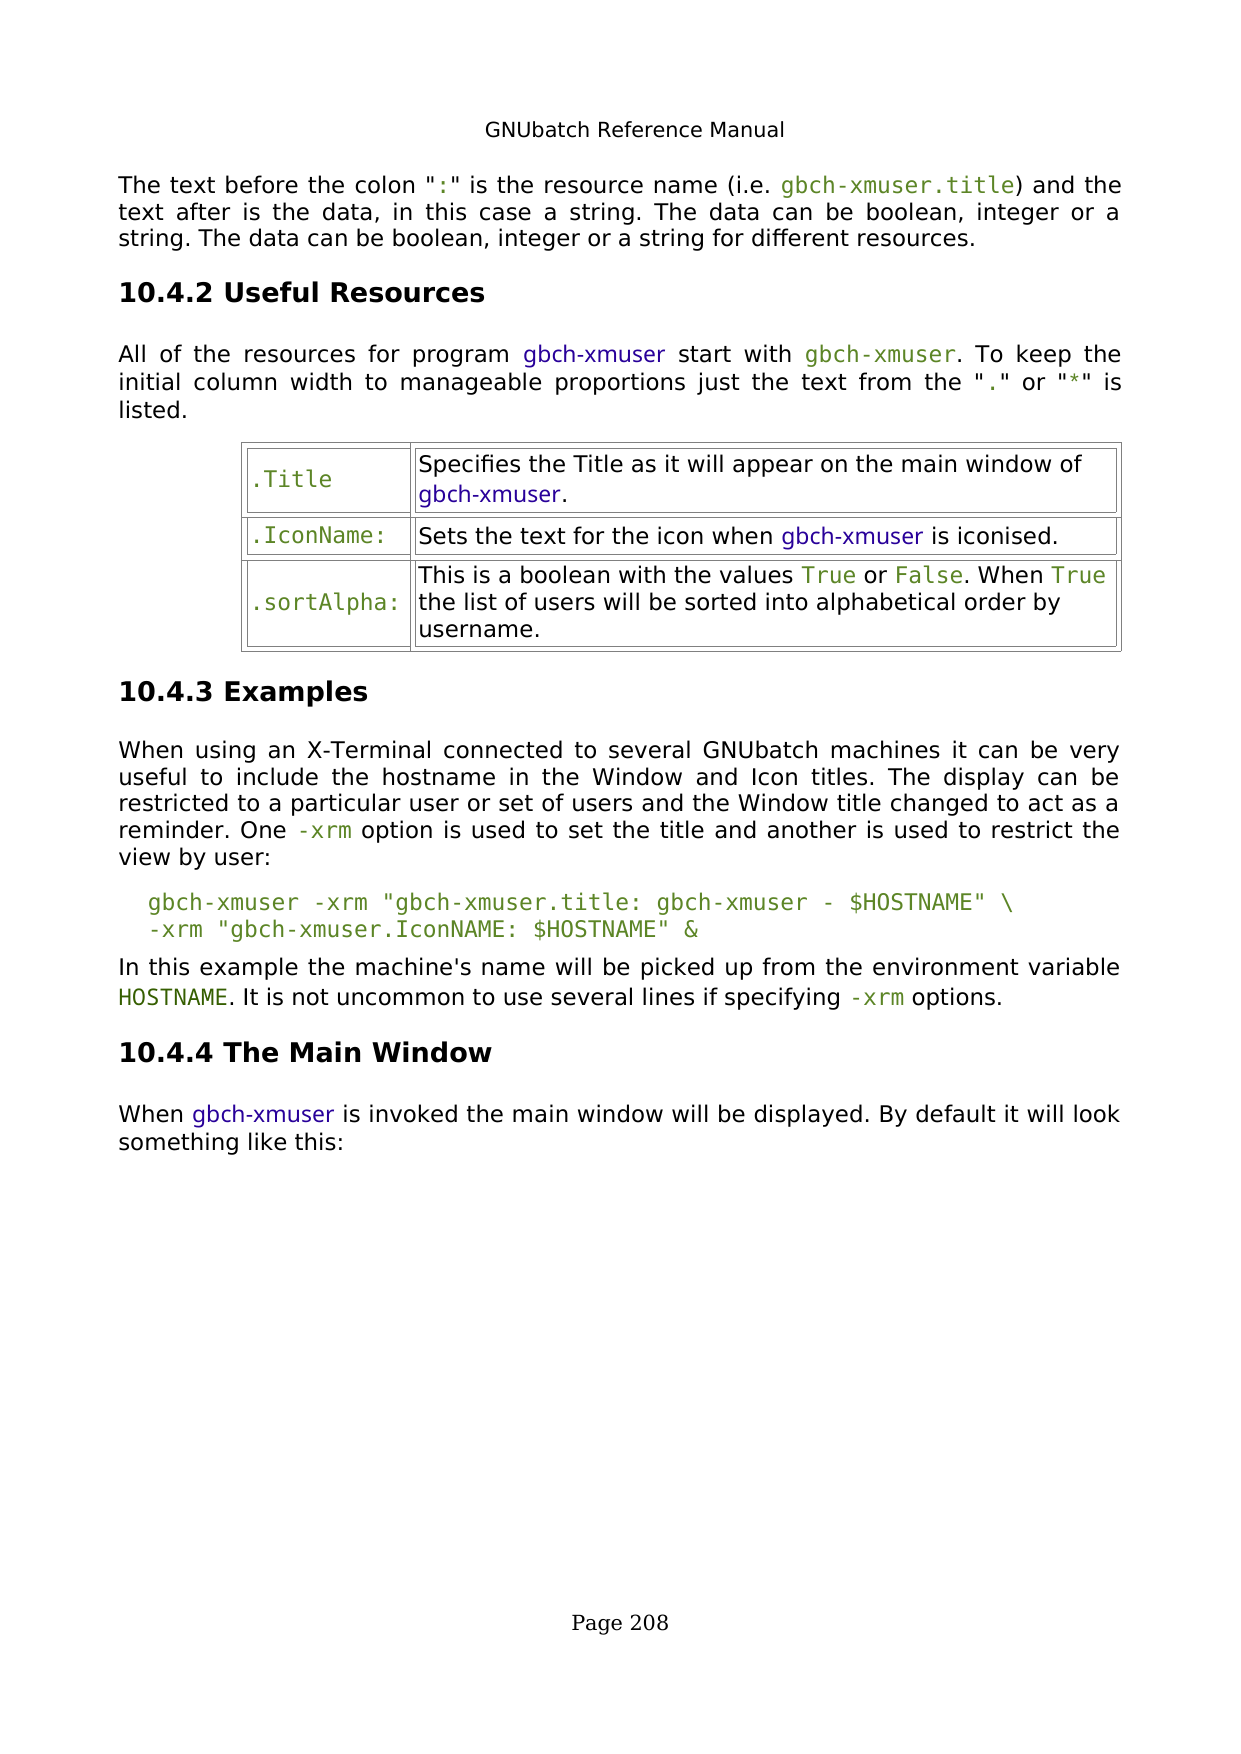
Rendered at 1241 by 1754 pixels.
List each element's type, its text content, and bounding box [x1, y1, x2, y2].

table_header Specifies the Title as it will appear on the main window of gbch-xmuser. [411, 443, 1121, 517]
table_header .Title [242, 443, 410, 517]
text When using an X-Terminal connected to several GNUbatch machines it can be very useful to include the hostname in the Window and Icon titles. The display can be restricted to a particular user or set of users and the Window title changed to act as a reminder. One -xrm option is used to set the title and another is used to restrict the view by user: [118, 737, 1122, 871]
subtitle The Main Window [118, 1037, 1122, 1069]
text When gbch-xmuser is invoked the main window will be displayed. By default it will look something like this: [118, 1098, 1122, 1156]
table_cell Sets the text for the icon when gbch-xmuser is iconised. [411, 518, 1121, 560]
text gbch-xmuser -xrm "gbch-xmuser.title: gbch-xmuser - $HOSTNAME" \ -xrm "gbch-xmuser.IconNAME: $HOSTNAME" & [148, 889, 1122, 943]
text In this example the machine's name will be picked up from the environment variable HOSTNAME. It is not uncommon to use several lines if specifying -xrm options. [118, 954, 1122, 1012]
table_cell .sortAlpha: [242, 561, 410, 651]
subtitle Useful Resources [118, 277, 1122, 308]
subtitle Examples [118, 676, 1122, 707]
table_cell .IconName: [242, 518, 410, 560]
table_cell This is a boolean with the values True or False. When True the list of users will be sorted into alphabetical order by username. [411, 561, 1121, 651]
text The text before the colon ":" is the resource name (i.e. gbch-xmuser.title) and the text after is the data, in this case a string. The data can be boolean, integer or a string. The data can be boolean, integer or a string for different resources. [118, 172, 1122, 252]
text All of the resources for program gbch-xmuser start with gbch-xmuser. To keep the initial column width to manageable proportions just the text from the "." or "*" is listed. [118, 338, 1122, 424]
